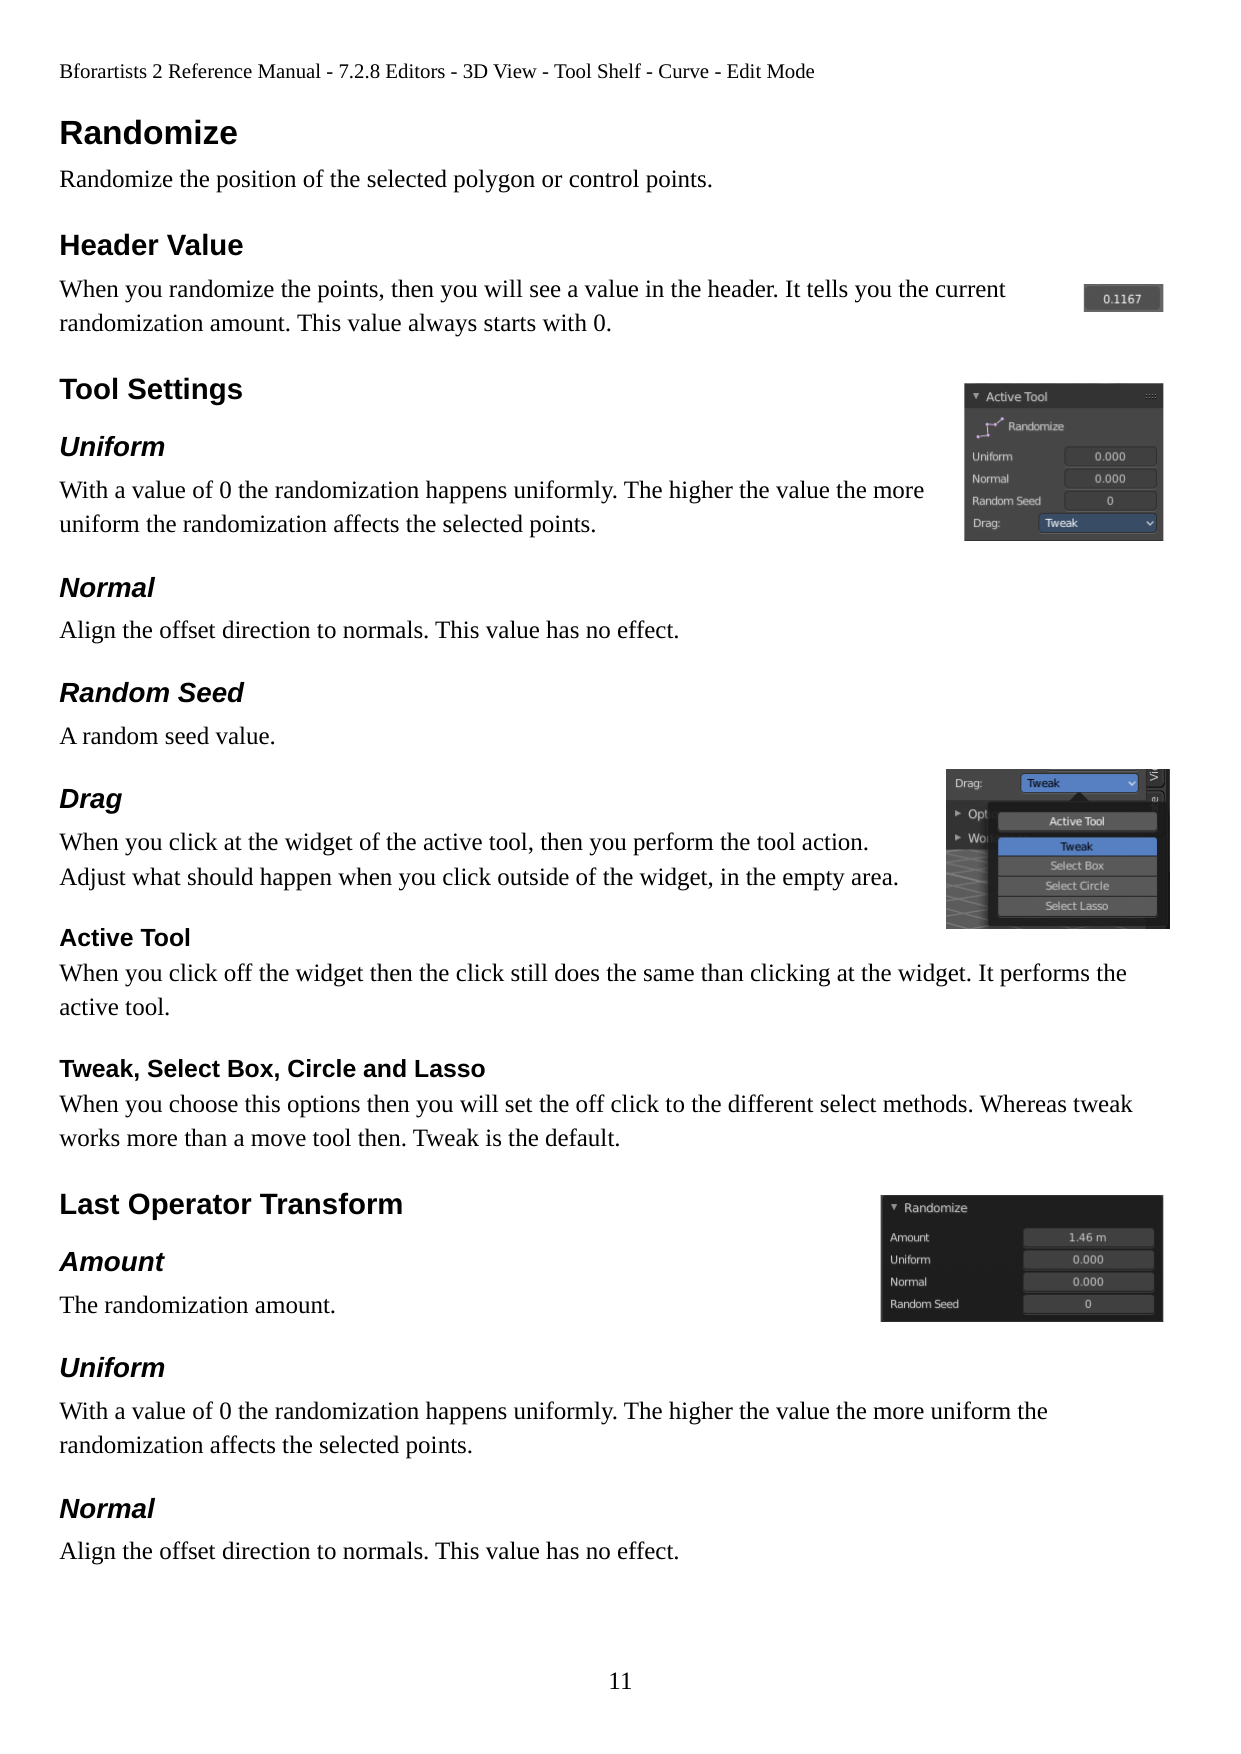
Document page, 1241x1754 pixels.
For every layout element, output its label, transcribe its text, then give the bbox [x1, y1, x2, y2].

subtitle Normal [59, 1492, 1181, 1524]
picture [946, 769, 1170, 929]
subtitle [1170, 783, 1181, 815]
text The randomization amount. [59, 1290, 880, 1319]
subtitle Header Value [59, 227, 1181, 261]
text When you click off the widget then the click still does the same than clicking at the widget. It performs the active tool. [59, 958, 1181, 1021]
subtitle Tweak, Select Box, Circle and Lasso [59, 1054, 1181, 1083]
subtitle Normal [59, 571, 1181, 603]
text With a value of 0 the randomization happens uniformly. The higher the value the more uniform the randomization affects the selected points. [59, 1396, 1181, 1459]
picture [964, 383, 1164, 541]
text Align the offset direction to normals. This value has no effect. [59, 1536, 1181, 1565]
subtitle Tool Settings [59, 372, 1181, 406]
subtitle Active Tool [59, 923, 1181, 952]
text With a value of 0 the randomization happens uniformly. The higher the value the more uniform the randomization affects the selected points. [59, 475, 964, 538]
subtitle Drag [59, 783, 946, 815]
picture [880, 1195, 1164, 1322]
text When you randomize the points, then you will see a value in the header. It tells you the current randomization amount. This value always starts with 0. [59, 274, 1181, 337]
subtitle [1164, 431, 1181, 462]
subtitle Amount [59, 1246, 880, 1278]
text When you choose this options then you will set the off click to the different select methods. Whereas tweak works more than a move tool then. Tweak is the default. [59, 1089, 1181, 1152]
picture [1083, 284, 1164, 312]
subtitle Randomize [59, 113, 1181, 151]
text When you click at the widget of the active tool, then you perform the tool action. Adjust what should happen when you click outside of the widget, in the empty area. [59, 827, 946, 890]
subtitle [1164, 1246, 1181, 1278]
text Randomize the position of the selected polygon or control points. [59, 164, 1181, 192]
subtitle Random Seed [59, 677, 1181, 709]
text Align the offset direction to normals. This value has no effect. [59, 615, 1181, 644]
text A random seed value. [59, 721, 1181, 750]
subtitle Last Operator Transform [59, 1187, 1181, 1221]
subtitle Uniform [59, 431, 964, 462]
subtitle Uniform [59, 1352, 1181, 1383]
